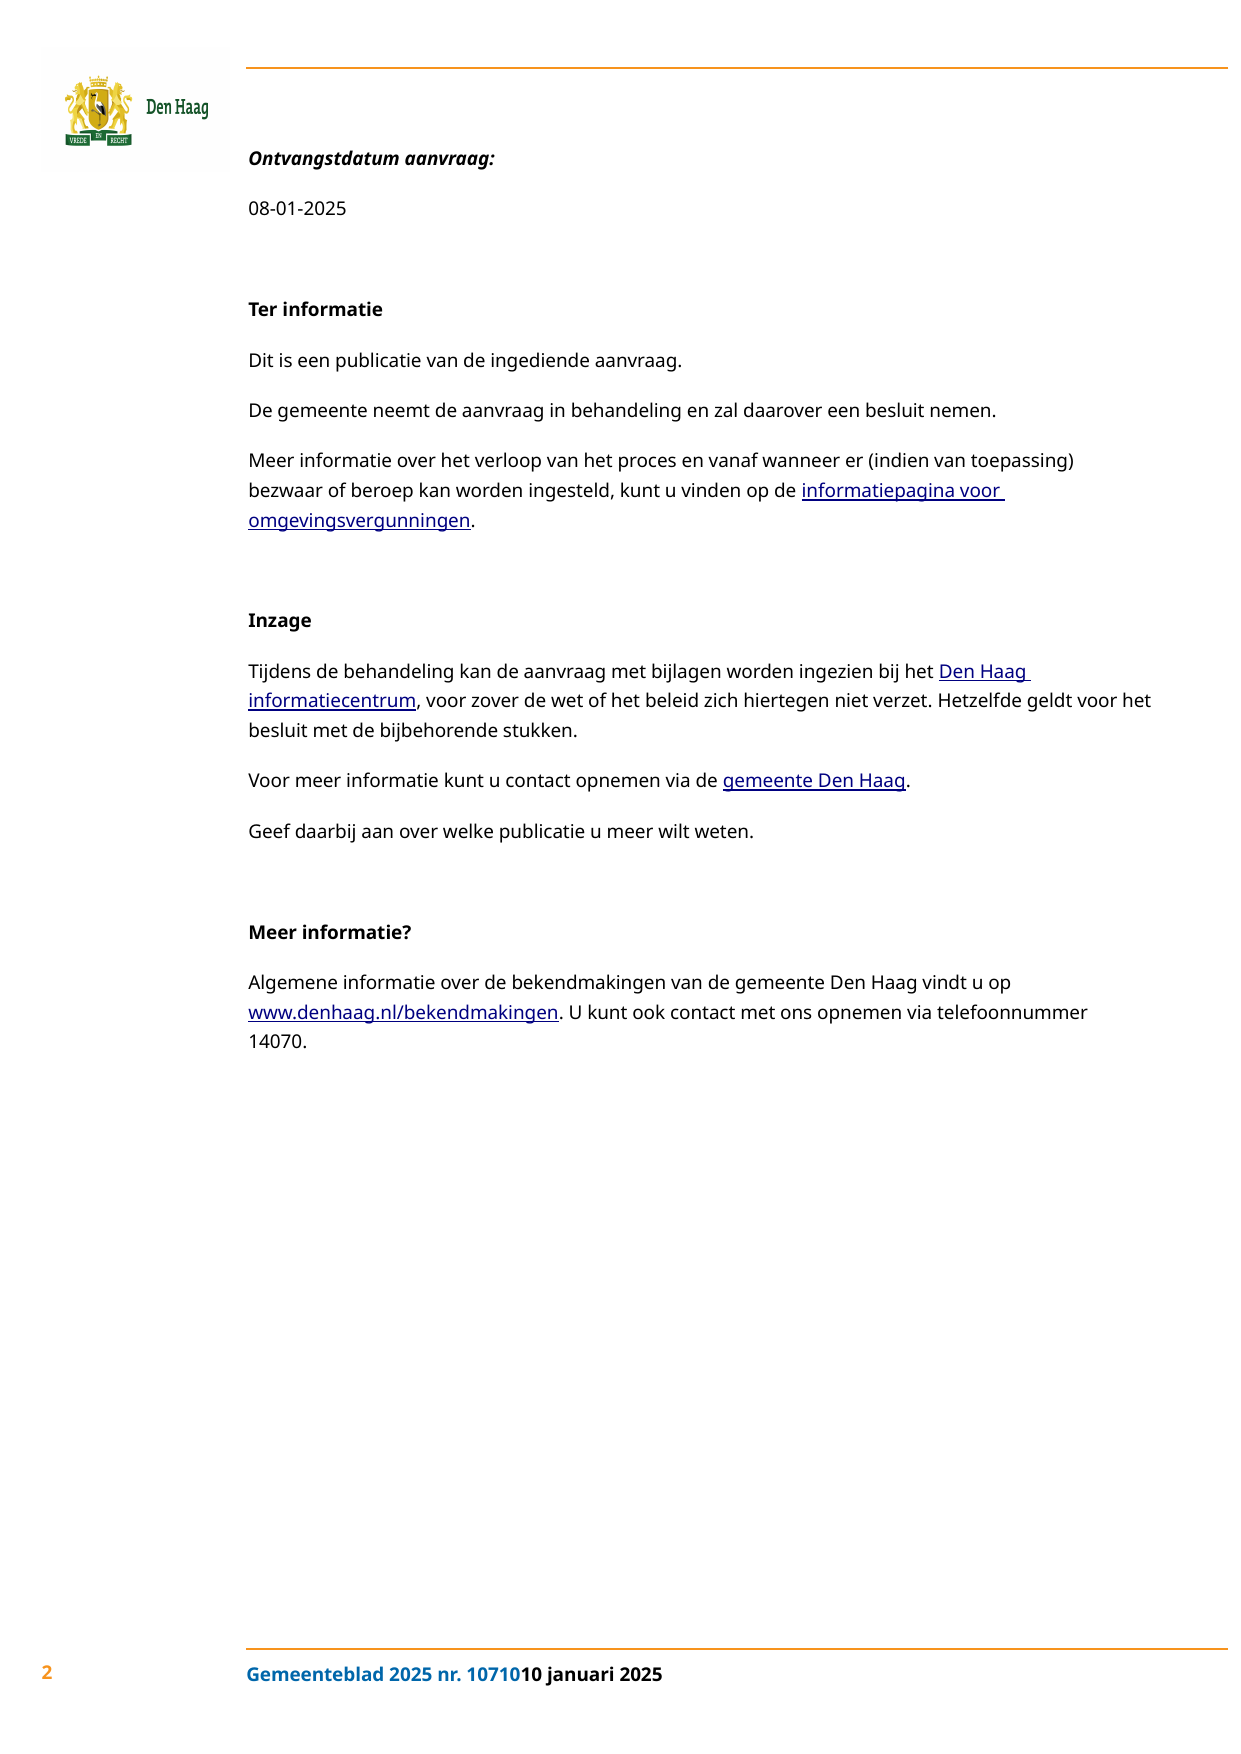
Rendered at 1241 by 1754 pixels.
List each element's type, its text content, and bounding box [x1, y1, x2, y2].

text 08-01-2025 [248, 196, 1152, 221]
text De gemeente neemt de aanvraag in behandeling en zal daarover een besluit nemen. [248, 397, 1152, 423]
text Voor meer informatie kunt u contact opnemen via de gemeente Den Haag. [248, 768, 1152, 793]
text Geef daarbij aan over welke publicatie u meer wilt weten. [248, 818, 1152, 844]
text Algemene informatie over de bekendmakingen van de gemeente Den Haag vindt u op www.denhaag.nl/bekendmakingen. U kunt ook contact met ons opnemen via telefoonnummer 14070. [248, 969, 1152, 1054]
text Meer informatie over het verloop van het proces en vanaf wanneer er (indien van toepassing) bezwaar of beroep kan worden ingesteld, kunt u vinden op de informatiepagina voor omgevingsvergunningen. [248, 448, 1152, 533]
text Ter informatie [248, 296, 1152, 322]
text Dit is een publicatie van de ingediende aanvraag. [248, 347, 1152, 373]
text Meer informatie? [248, 919, 1152, 945]
text Tijdens de behandeling kan de aanvraag met bijlagen worden ingezien bij het Den Haag informatiecentrum, voor zover de wet of het beleid zich hiertegen niet verzet. Hetzelfde geldt voor het besluit met de bijbehorende stukken. [248, 658, 1152, 743]
text Ontvangstdatum aanvraag: [248, 145, 1152, 171]
text Inzage [248, 608, 1152, 633]
picture [41, 47, 231, 172]
